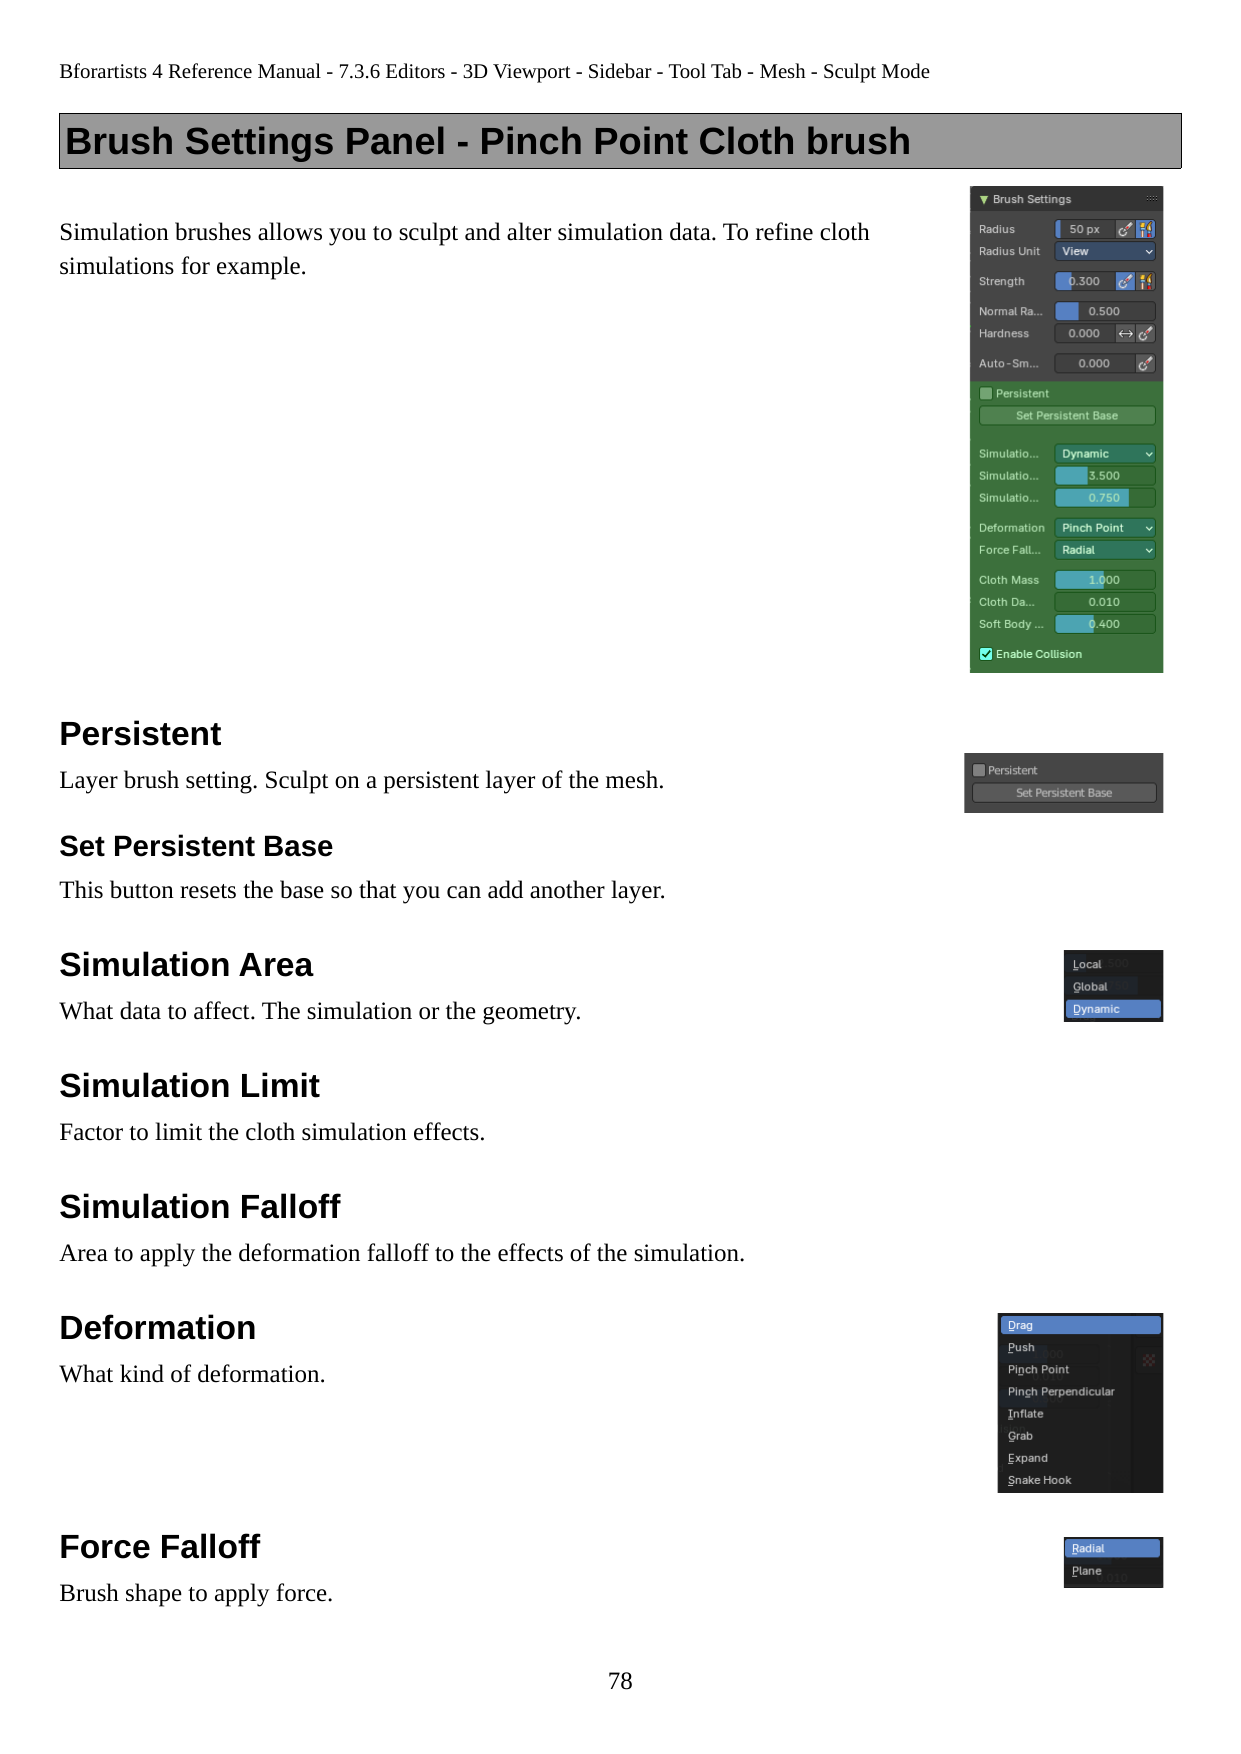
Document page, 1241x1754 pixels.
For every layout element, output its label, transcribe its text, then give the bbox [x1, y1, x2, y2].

table_header Brush Settings Panel - Pinch Point Cloth brush [60, 114, 1181, 168]
text What kind of deformation. [59, 1359, 997, 1388]
picture [997, 1313, 1164, 1493]
subtitle Simulation Falloff [59, 1187, 1181, 1226]
text What data to affect. The simulation or the geometry. [59, 996, 1181, 1025]
picture [969, 186, 1164, 673]
text This button resets the base so that you can add another layer. [59, 875, 1181, 904]
picture [1063, 1537, 1164, 1588]
text Simulation brushes allows you to sculpt and alter simulation data. To refine cloth simulations for example. [59, 217, 969, 280]
text Layer brush setting. Sculpt on a persistent layer of the mesh. [59, 765, 964, 794]
subtitle Set Persistent Base [59, 829, 1181, 862]
subtitle Persistent [59, 714, 1181, 752]
text Brush shape to apply force. [59, 1578, 1181, 1607]
text Factor to limit the cloth simulation effects. [59, 1117, 1181, 1146]
subtitle Simulation Area [59, 945, 1181, 983]
subtitle Deformation [59, 1308, 1181, 1347]
text Area to apply the deformation falloff to the effects of the simulation. [59, 1238, 1181, 1267]
subtitle Simulation Limit [59, 1066, 1181, 1104]
picture [964, 753, 1164, 813]
picture [1063, 950, 1164, 1022]
subtitle Force Falloff [59, 1527, 1181, 1566]
